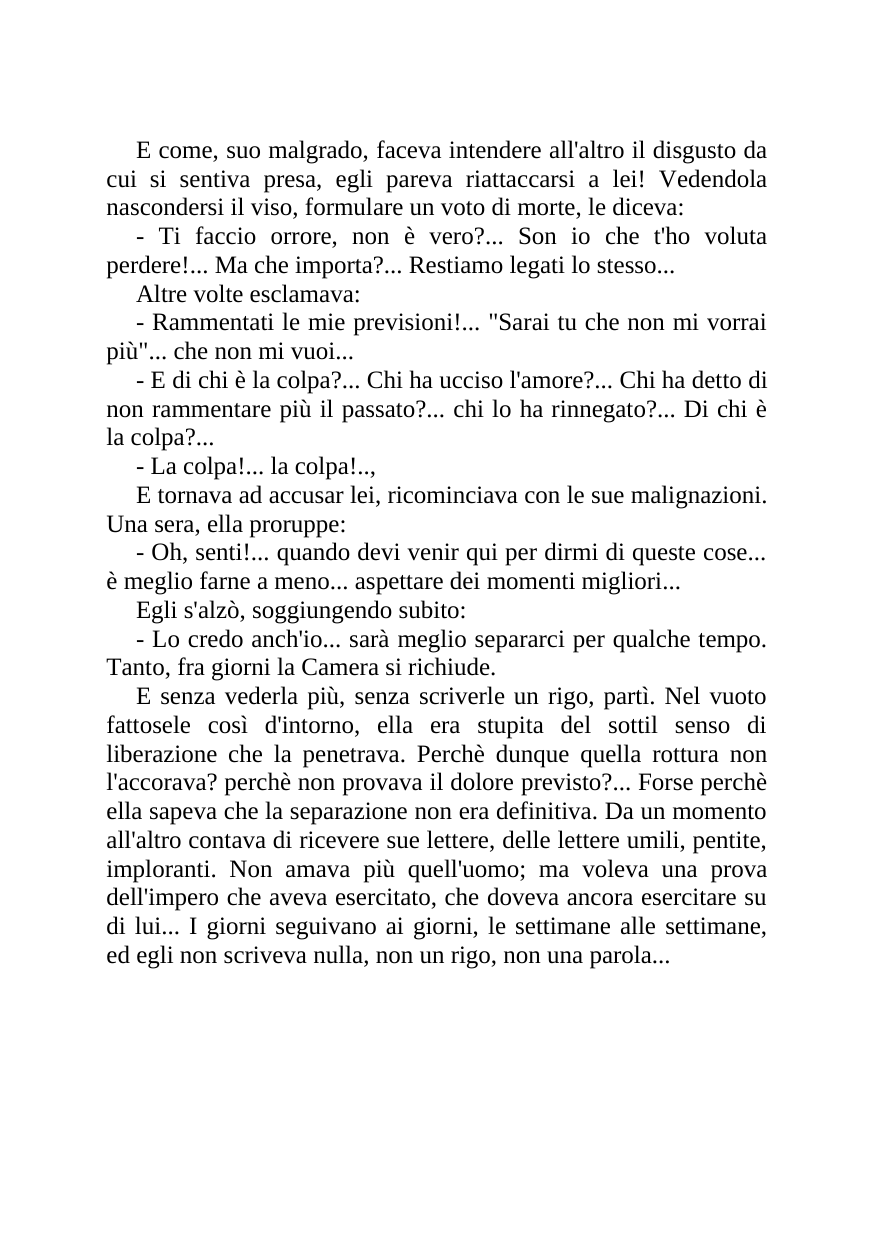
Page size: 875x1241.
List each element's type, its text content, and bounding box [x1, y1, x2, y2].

text E tornava ad accusar lei, ricominciava con le sue malignazioni. Una sera, ella proruppe: [106, 480, 768, 537]
text - La colpa!... la colpa!.., [106, 451, 768, 480]
text E senza vederla più, senza scriverle un rigo, partì. Nel vuoto fattosele così d'intorno, ella era stupita del sottil senso di liberazione che la penetrava. Perchè dunque quella rottura non l'accorava? perchè non provava il dolore previsto?... Forse perchè ella sapeva che la separazione non era definitiva. Da un momento all'altro contava di ricevere sue lettere, delle lettere umili, pentite, imploranti. Non amava più quell'uomo; ma voleva una prova dell'impero che aveva esercitato, che doveva ancora esercitare su di lui... I giorni seguivano ai giorni, le settimane alle settimane, ed egli non scriveva nulla, non un rigo, non una parola... [106, 681, 768, 969]
text - Rammentati le mie previsioni!... "Sarai tu che non mi vorrai più"... che non mi vuoi... [106, 307, 768, 365]
text - E di chi è la colpa?... Chi ha ucciso l'amore?... Chi ha detto di non rammentare più il passato?... chi lo ha rinnegato?... Di chi è la colpa?... [106, 365, 768, 451]
text Altre volte esclamava: [106, 279, 768, 307]
text - Lo credo anch'io... sarà meglio separarci per qualche tempo. Tanto, fra giorni la Camera si richiude. [106, 624, 768, 681]
text - Ti faccio orrore, non è vero?... Son io che t'ho voluta perdere!... Ma che importa?... Restiamo legati lo stesso... [106, 221, 768, 279]
text Egli s'alzò, soggiungendo subito: [106, 595, 768, 624]
text - Oh, senti!... quando devi venir qui per dirmi di queste cose... è meglio farne a meno... aspettare dei momenti migliori... [106, 537, 768, 595]
text E come, suo malgrado, faceva intendere all'altro il disgusto da cui si sentiva presa, egli pareva riattaccarsi a lei! Vedendola nascondersi il viso, formulare un voto di morte, le diceva: [106, 135, 768, 221]
